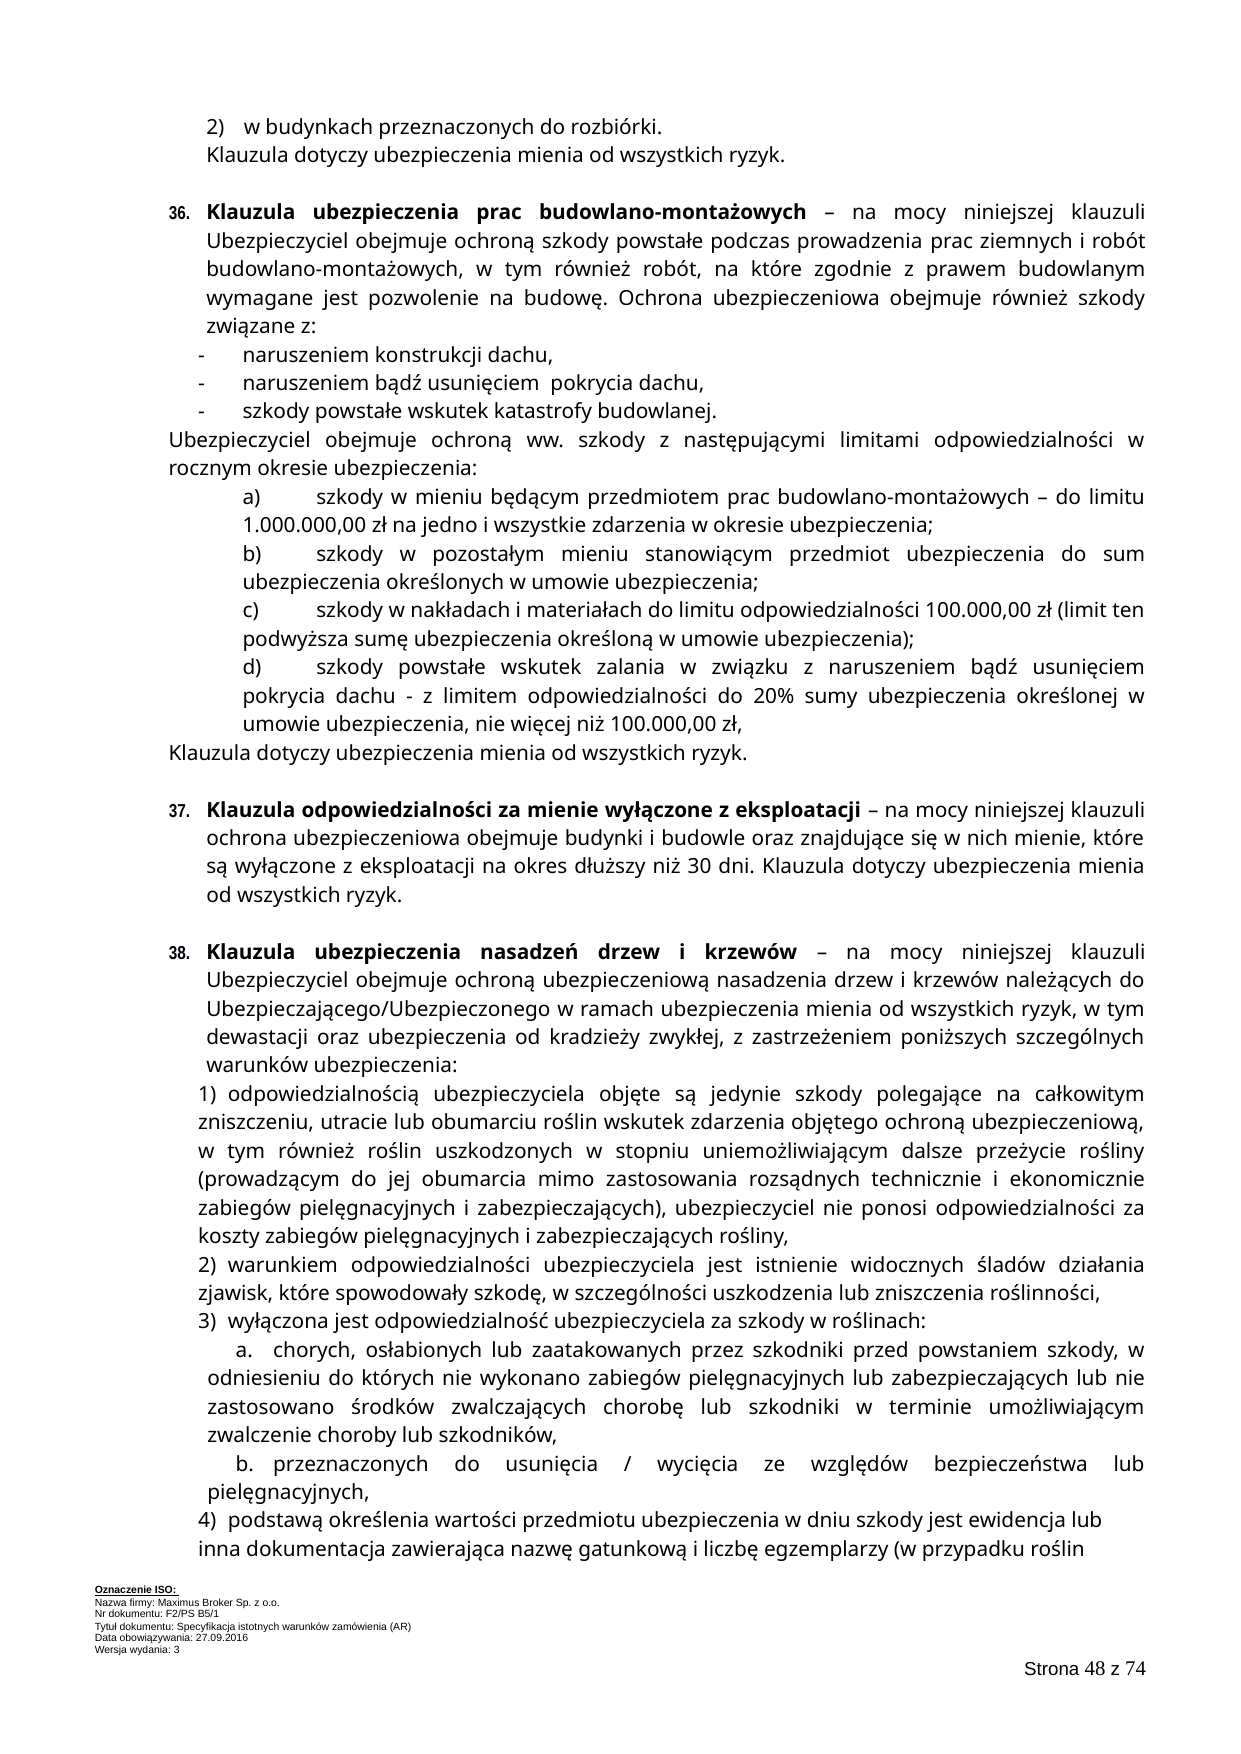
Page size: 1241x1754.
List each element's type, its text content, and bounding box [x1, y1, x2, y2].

list szkody powstałe wskutek zalania w związku z naruszeniem bądź usunięciem pokrycia dachu - z limitem odpowiedzialności do 20% sumy ubezpieczenia określonej w umowie ubezpieczenia, nie więcej niż 100.000,00 zł, [242, 652, 1146, 738]
text Klauzula dotyczy ubezpieczenia mienia od wszystkich ryzyk. [206, 141, 1146, 169]
list Klauzula ubezpieczenia nasadzeń drzew i krzewów – na mocy niniejszej klauzuli Ubezpieczyciel obejmuje ochroną ubezpieczeniową nasadzenia drzew i krzewów należących do Ubezpieczającego/Ubezpieczonego w ramach ubezpieczenia mienia od wszystkich ryzyk, w tym dewastacji oraz ubezpieczenia od kradzieży zwykłej, z zastrzeżeniem poniższych szczególnych warunków ubezpieczenia: [168, 937, 1146, 1079]
list Klauzula odpowiedzialności za mienie wyłączone z eksploatacji – na mocy niniejszej klauzuli ochrona ubezpieczeniowa obejmuje budynki i budowle oraz znajdujące się w nich mienie, które są wyłączone z eksploatacji na okres dłuższy niż 30 dni. Klauzula dotyczy ubezpieczenia mienia od wszystkich ryzyk. [168, 795, 1146, 908]
list wyłączona jest odpowiedzialność ubezpieczyciela za szkody w roślinach: [169, 1307, 1146, 1335]
list Klauzula ubezpieczenia prac budowlano-montażowych – na mocy niniejszej klauzuli Ubezpieczyciel obejmuje ochroną szkody powstałe podczas prowadzenia prac ziemnych i robót budowlano-montażowych, w tym również robót, na które zgodnie z prawem budowlanym wymagane jest pozwolenie na budowę. Ochrona ubezpieczeniowa obejmuje również szkody związane z: [168, 197, 1146, 340]
list przeznaczonych do usunięcia / wycięcia ze względów bezpieczeństwa lub pielęgnacyjnych, [207, 1449, 1146, 1506]
text - szkody powstałe wskutek katastrofy budowlanej. [198, 397, 1146, 425]
text - naruszeniem konstrukcji dachu, [198, 340, 1146, 368]
list odpowiedzialnością ubezpieczyciela objęte są jedynie szkody polegające na całkowitym zniszczeniu, utracie lub obumarciu roślin wskutek zdarzenia objętego ochroną ubezpieczeniową, w tym również roślin uszkodzonych w stopniu uniemożliwiającym dalsze przeżycie rośliny (prowadzącym do jej obumarcia mimo zastosowania rozsądnych technicznie i ekonomicznie zabiegów pielęgnacyjnych i zabezpieczających), ubezpieczyciel nie ponosi odpowiedzialności za koszty zabiegów pielęgnacyjnych i zabezpieczających rośliny, [198, 1079, 1146, 1250]
list szkody w mieniu będącym przedmiotem prac budowlano-montażowych – do limitu 1.000.000,00 zł na jedno i wszystkie zdarzenia w okresie ubezpieczenia; [242, 482, 1146, 539]
text - naruszeniem bądź usunięciem pokrycia dachu, [198, 368, 1146, 397]
list podstawą określenia wartości przedmiotu ubezpieczenia w dniu szkody jest ewidencja lub inna dokumentacja zawierająca nazwę gatunkową i liczbę egzemplarzy (w przypadku roślin [198, 1506, 1146, 1562]
list warunkiem odpowiedzialności ubezpieczyciela jest istnienie widocznych śladów działania zjawisk, które spowodowały szkodę, w szczególności uszkodzenia lub zniszczenia roślinności, [198, 1250, 1146, 1307]
text Ubezpieczyciel obejmuje ochroną ww. szkody z następującymi limitami odpowiedzialności w rocznym okresie ubezpieczenia: [168, 425, 1146, 482]
list w budynkach przeznaczonych do rozbiórki. [206, 112, 1146, 141]
list szkody w nakładach i materiałach do limitu odpowiedzialności 100.000,00 zł (limit ten podwyższa sumę ubezpieczenia określoną w umowie ubezpieczenia); [242, 596, 1146, 652]
text Klauzula dotyczy ubezpieczenia mienia od wszystkich ryzyk. [94, 738, 1146, 766]
list szkody w pozostałym mieniu stanowiącym przedmiot ubezpieczenia do sum ubezpieczenia określonych w umowie ubezpieczenia; [242, 539, 1146, 596]
list chorych, osłabionych lub zaatakowanych przez szkodniki przed powstaniem szkody, w odniesieniu do których nie wykonano zabiegów pielęgnacyjnych lub zabezpieczających lub nie zastosowano środków zwalczających chorobę lub szkodniki w terminie umożliwiającym zwalczenie choroby lub szkodników, [207, 1335, 1146, 1449]
